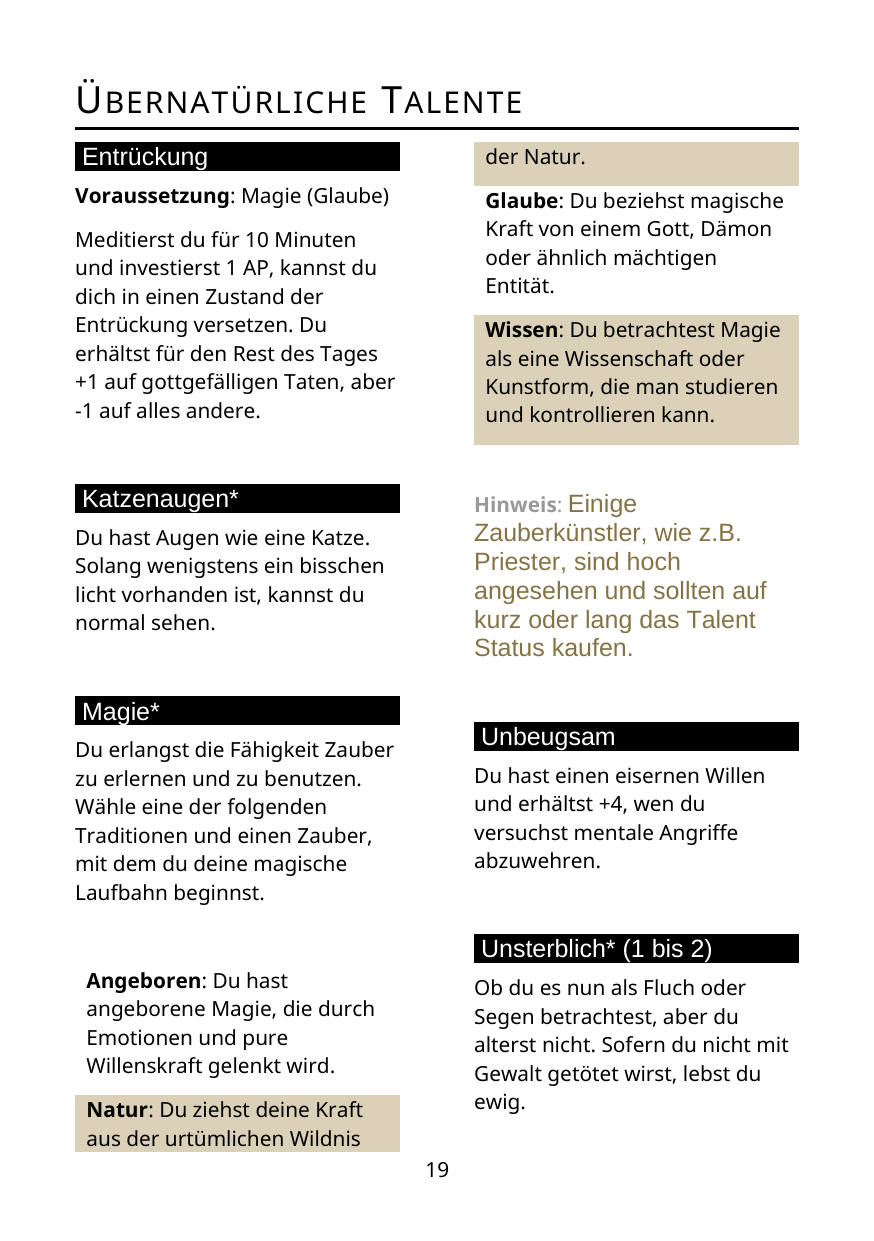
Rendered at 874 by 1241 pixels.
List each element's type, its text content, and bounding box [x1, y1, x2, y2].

subtitle Katzenaugen* [75, 484, 400, 513]
table_cell Natur: Du ziehst deine Kraft aus der urtümlichen Wildnis [75, 1095, 400, 1152]
text Hinweis: Einige Zauberkünstler, wie z.B. Priester, sind hoch angesehen und sollten auf kurz oder lang das Talent Status kaufen. [474, 489, 799, 662]
text Voraussetzung: Magie (Glaube) [75, 181, 400, 209]
text Ob du es nun als Fluch oder Segen betrachtest, aber du alterst nicht. Sofern du nicht mit Gewalt getötet wirst, lebst du ewig. [474, 973, 799, 1116]
table_cell Wissen: Du betrachtest Magie als eine Wissenschaft oder Kunstform, die man studieren und kontrollieren kann. [474, 315, 799, 445]
subtitle Unsterblich* (1 bis 2) [474, 934, 799, 963]
text Du hast einen eisernen Willen und erhältst +4, wen du versuchst mentale Angriffe abzuwehren. [474, 761, 799, 875]
subtitle Übernatürliche Talente [75, 74, 799, 127]
subtitle Magie* [75, 696, 400, 725]
text Du hast Augen wie eine Katze. Solang wenigstens ein bisschen licht vorhanden ist, kannst du normal sehen. [75, 523, 400, 637]
text Meditierst du für 10 Minuten und investierst 1 AP, kannst du dich in einen Zustand der Entrückung versetzen. Du erhältst für den Rest des Tages +1 auf gottgefälligen Taten, aber -1 auf alles andere. [75, 225, 400, 424]
subtitle Entrückung [75, 142, 400, 171]
subtitle Unbeugsam [474, 722, 799, 751]
text Du erlangst die Fähigkeit Zauber zu erlernen und zu benutzen. Wähle eine der folgenden Traditionen und einen Zauber, mit dem du deine magische Laufbahn beginnst. [75, 736, 400, 906]
table_cell Glaube: Du beziehst magische Kraft von einem Gott, Dämon oder ähnlich mächtigen Entität. [474, 186, 799, 315]
table_header Angeboren: Du hast angeborene Magie, die durch Emotionen und pure Willenskraft gelenkt wird. [75, 966, 400, 1095]
table_cell der Natur. [474, 142, 799, 186]
